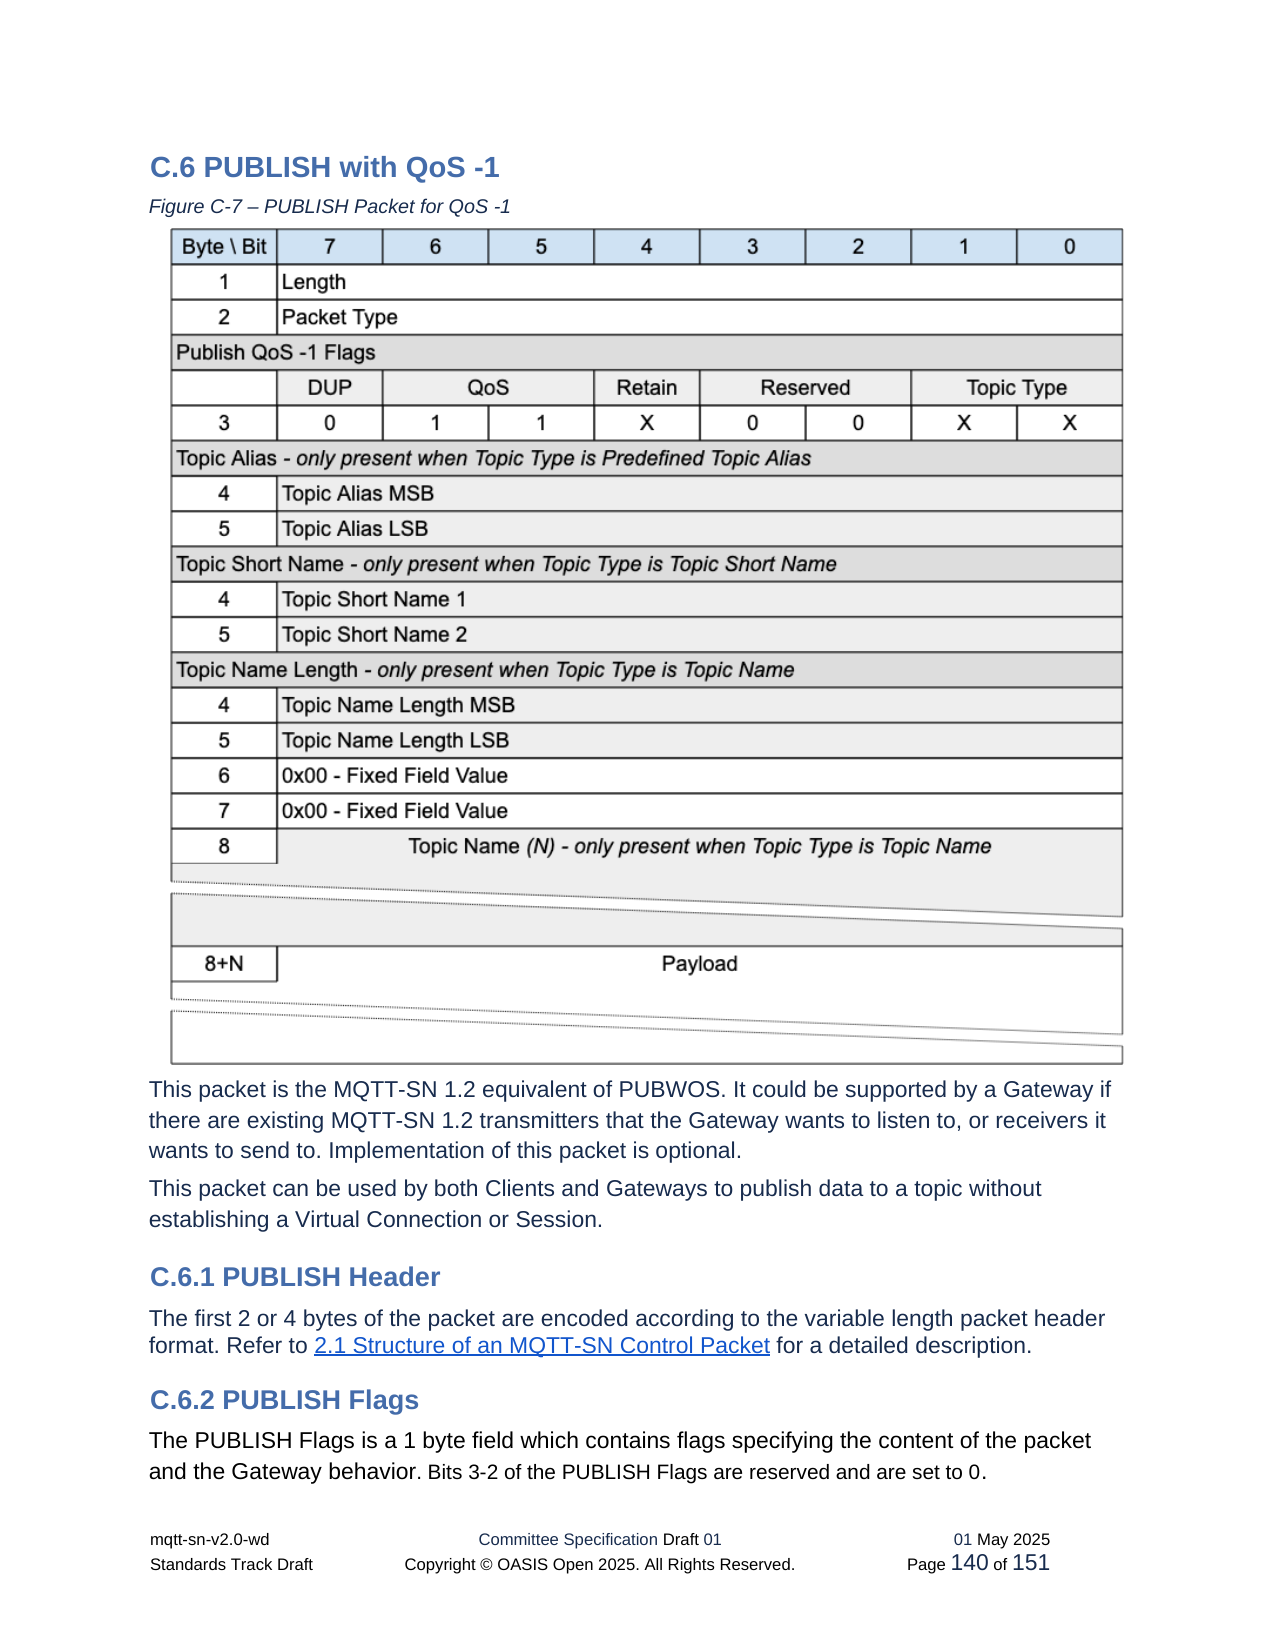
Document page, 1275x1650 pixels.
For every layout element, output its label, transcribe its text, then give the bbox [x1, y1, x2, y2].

text The first 2 or 4 bytes of the packet are encoded according to the variable length packet header format. Refer to 2.1 Structure of an MQTT-SN Control Packet for a detailed description. [148, 1304, 1124, 1358]
subtitle C.6.1 PUBLISH Header [150, 1261, 1124, 1292]
text Figure C-7 – PUBLISH Packet for QoS -1 [148, 194, 1124, 217]
text This packet is the MQTT-SN 1.2 equivalent of PUBWOS. It could be supported by a Gateway if there are existing MQTT-SN 1.2 transmitters that the Gateway wants to listen to, or receivers it wants to send to. Implementation of this packet is optional. [148, 1076, 1124, 1163]
subtitle C.6.2 PUBLISH Flags [150, 1384, 1124, 1415]
picture [148, 228, 1124, 1065]
text The PUBLISH Flags is a 1 byte field which contains flags specifying the content of the packet and the Gateway behavior. Bits 3-2 of the PUBLISH Flags are reserved and are set to 0. [148, 1427, 1124, 1484]
text This packet can be used by both Clients and Gateways to publish data to a topic without establishing a Virtual Connection or Session. [148, 1175, 1124, 1232]
subtitle C.6 PUBLISH with QoS -1 [150, 150, 1124, 183]
